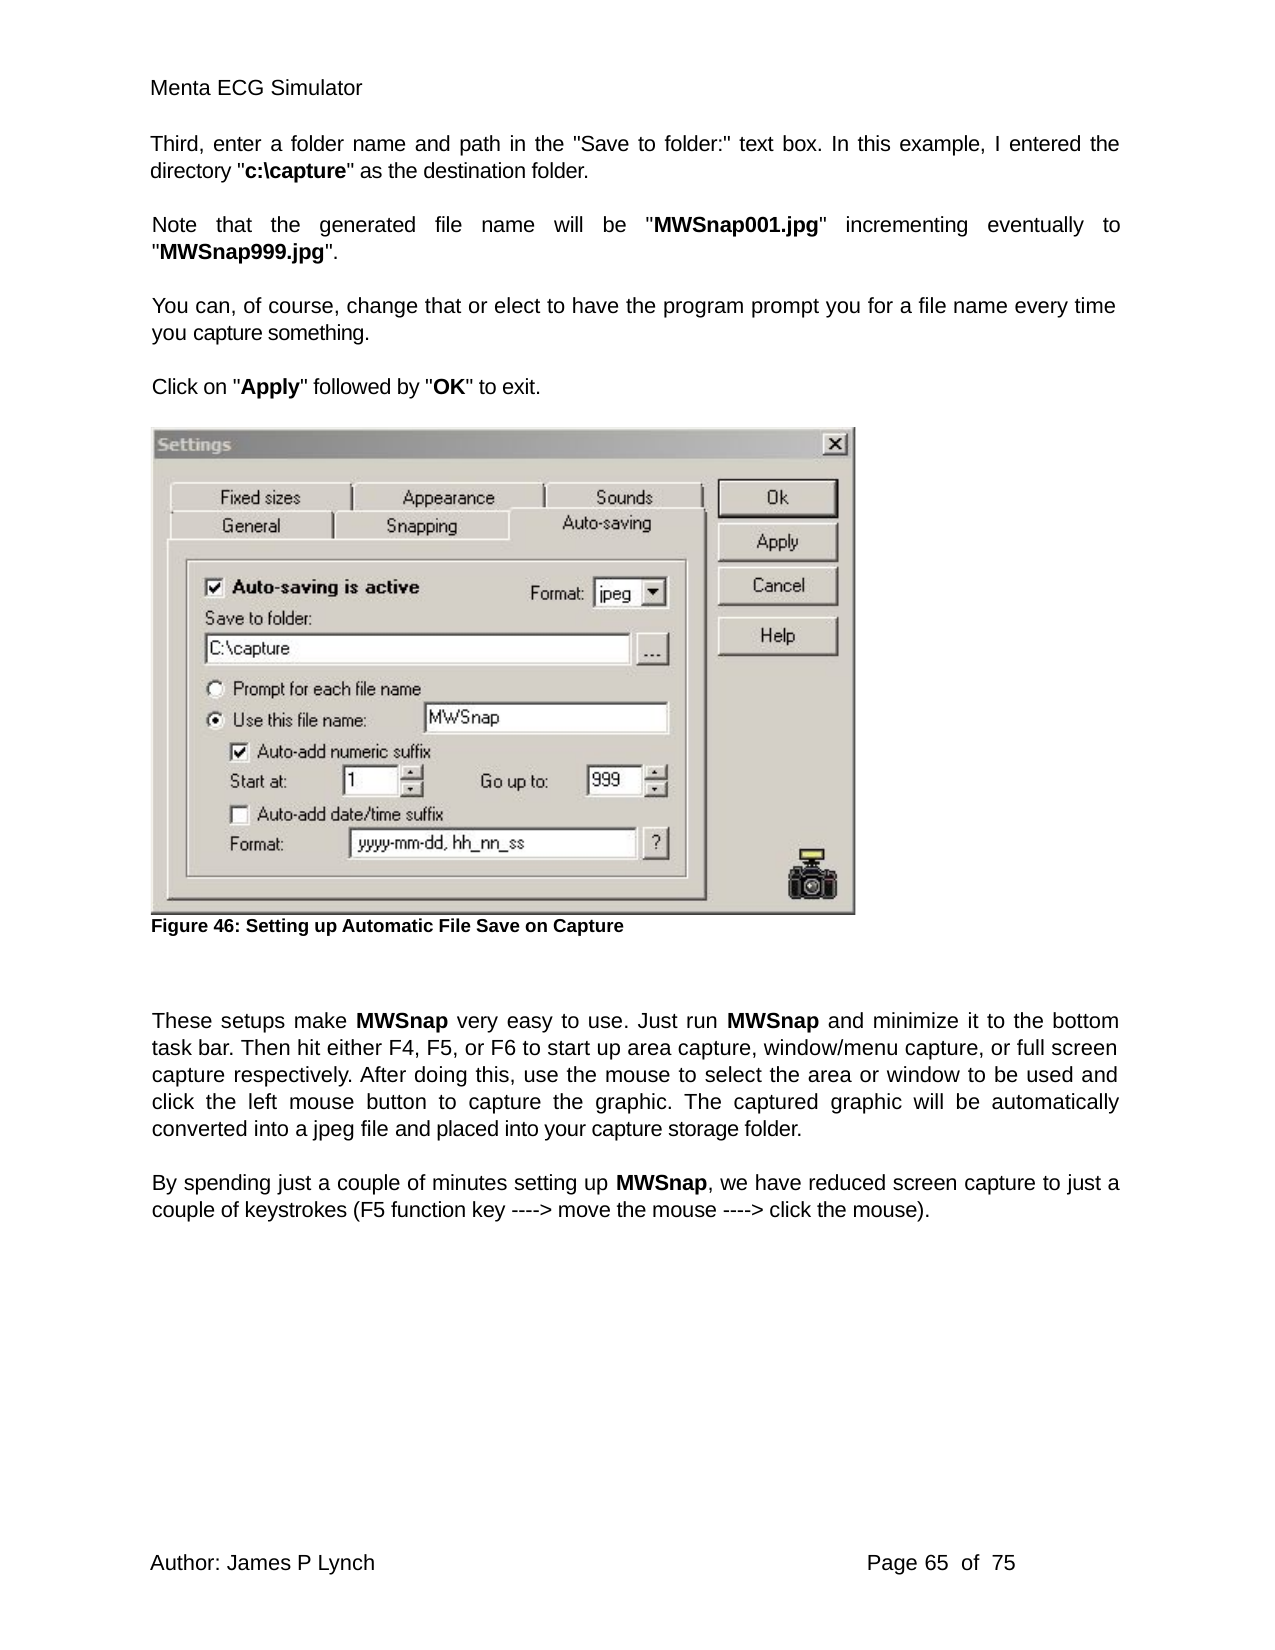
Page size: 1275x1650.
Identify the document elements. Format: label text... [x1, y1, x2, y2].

text These setups make MWSnap very easy to use. Just run MWSnap and minimize it to the bottom task bar. Then hit either F4, F5, or F6 to start up area capture, window/menu capture, or full screen capture respectively. After doing this, use the mouse to select the area or window to be used and click the left mouse button to capture the graphic. The captured graphic will be automatically converted into a jpeg file and placed into your capture storage folder. [152, 1007, 1120, 1142]
text Click on "Apply" followed by "OK" to exit. [152, 373, 545, 400]
text Note that the generated file name will be "MWSnap001.jpg" incrementing eventually to "MWSnap999.jpg". [152, 211, 1121, 265]
text Figure 46: Setting up Automatic File Save on Capture [151, 912, 959, 936]
picture [150, 427, 856, 915]
text You can, of course, change that or elect to have the program prompt you for a file name every time you capture something. [152, 292, 1119, 346]
text By spending just a couple of minutes setting up MWSnap, we have reduced screen capture to just a couple of keystrokes (F5 function key ----> move the mouse ----> click the mouse). [152, 1169, 1121, 1223]
text Third, enter a folder name and path in the "Save to folder:" text box. In this example, I entered the directory "c:\capture" as the destination folder. [150, 130, 1120, 184]
